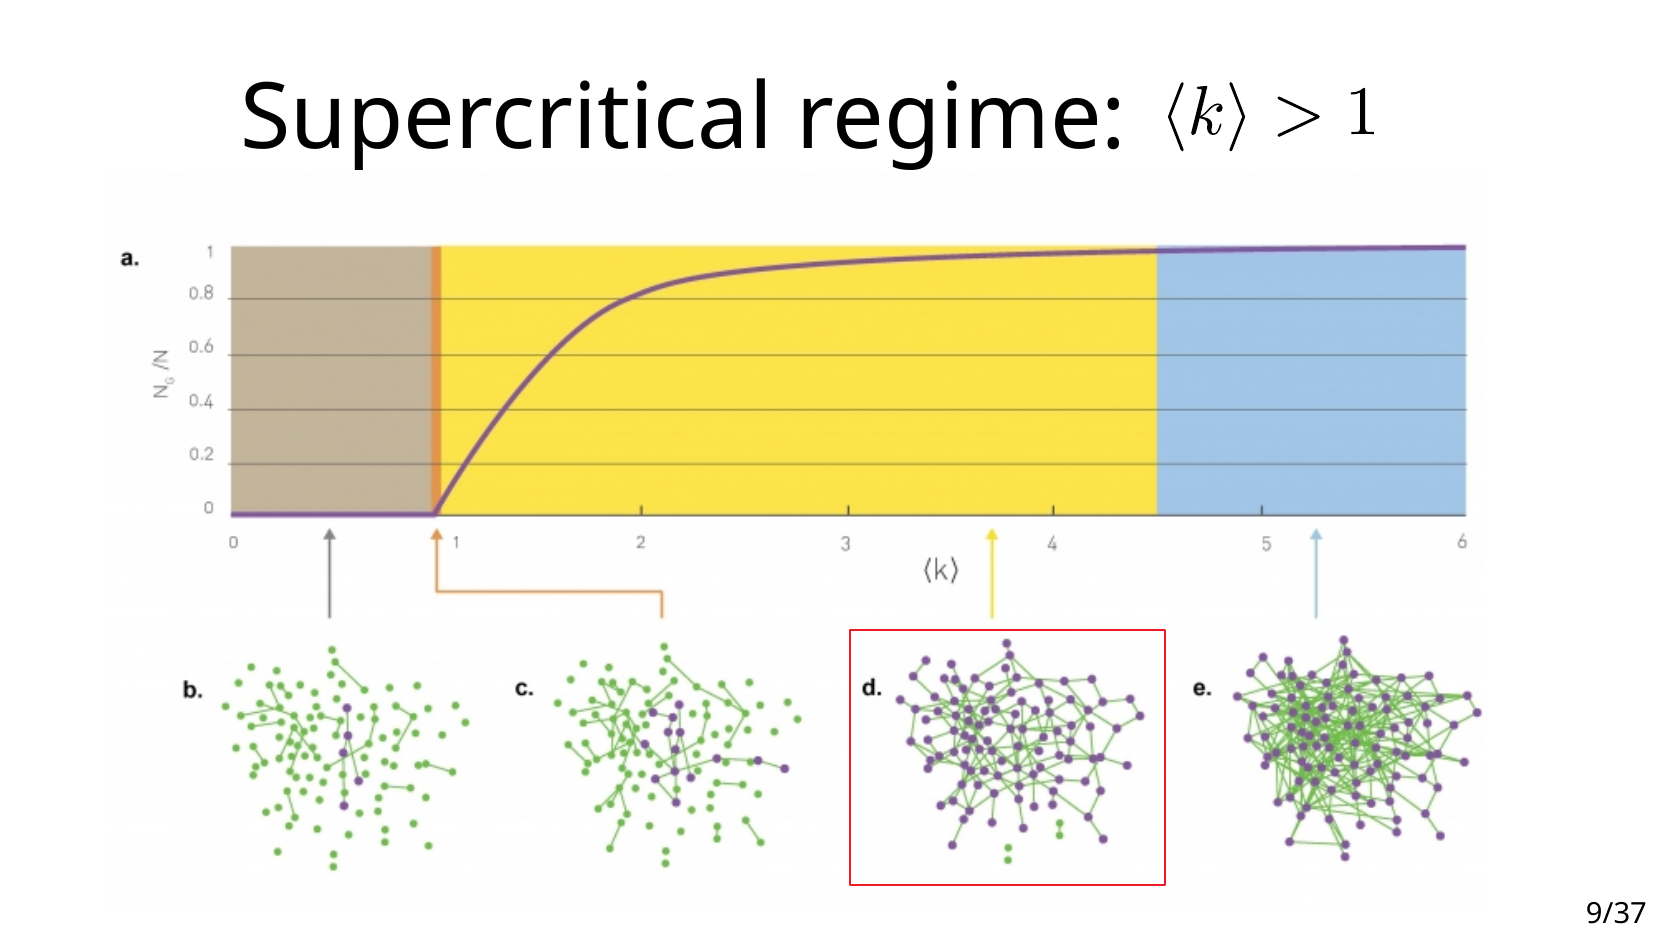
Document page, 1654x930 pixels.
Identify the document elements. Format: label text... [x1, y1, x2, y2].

picture [104, 171, 1484, 910]
title Supercritical regime: [82, 1, 1571, 225]
text_box [1160, 82, 1380, 152]
